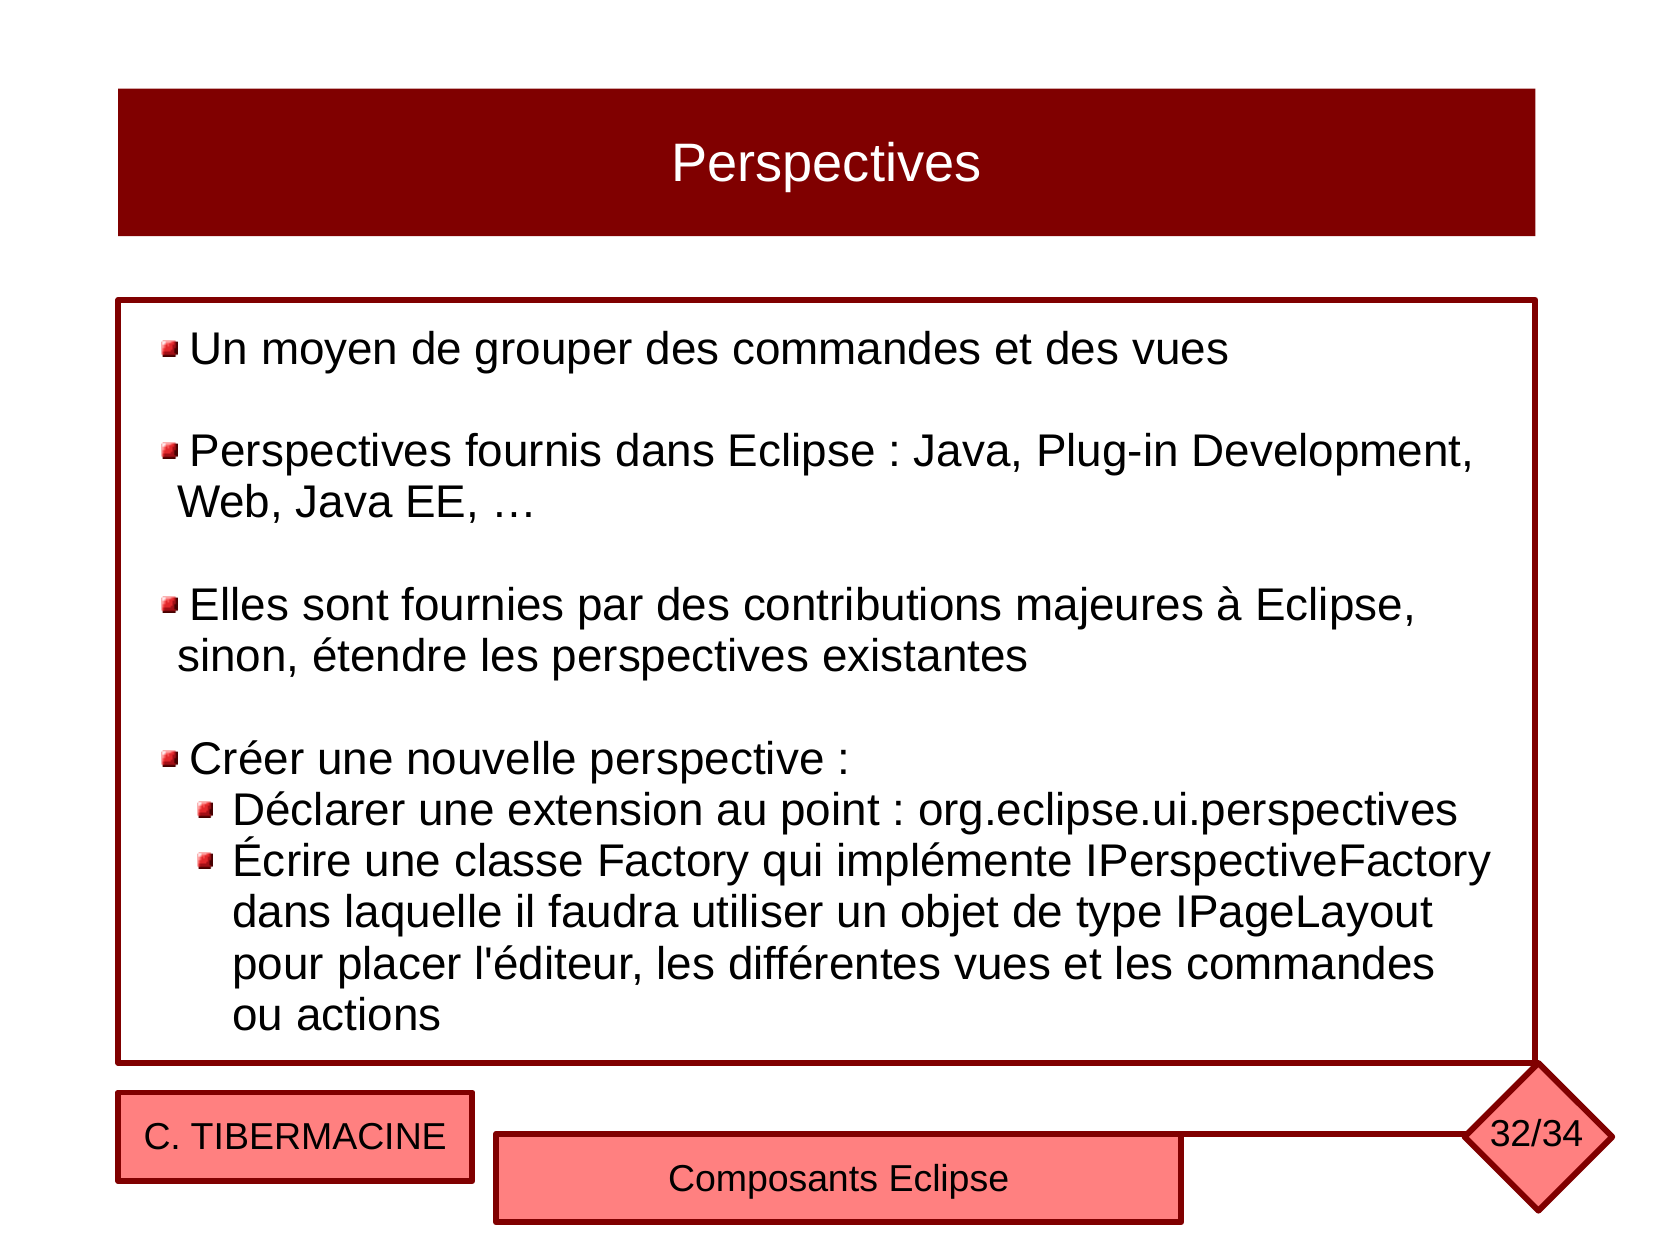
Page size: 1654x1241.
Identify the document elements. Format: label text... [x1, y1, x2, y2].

text_box [1496, 1062, 1581, 1105]
text_box [1489, 1162, 1588, 1211]
text_box Composants Eclipse [496, 1133, 1182, 1223]
text_box Un moyen de grouper des commandes et des vues Perspectives fournis dans Eclipse : Java, Plug-in Development, Web, Java EE, … Elles sont fournies par des contributions majeures à Eclipse, sinon, étendre les perspectives existantes Créer une nouvelle perspective : Déclarer une extension au point : org.eclipse.ui.perspectives Écrire une classe Factory qui implémente IPerspectiveFactory dans laquelle il faudra utiliser un objet de type IPageLayout pour placer l'éditeur, les différentes vues et les commandes ou actions [118, 299, 1536, 1063]
text_box Perspectives [118, 88, 1536, 237]
picture [161, 750, 178, 767]
picture [161, 340, 178, 357]
text_box [1464, 1126, 1475, 1148]
text_box <number>/34 [1475, 1105, 1654, 1162]
picture [197, 852, 213, 869]
picture [161, 596, 178, 613]
picture [161, 442, 178, 459]
picture [197, 801, 213, 818]
text_box C. TIBERMACINE [118, 1092, 473, 1182]
